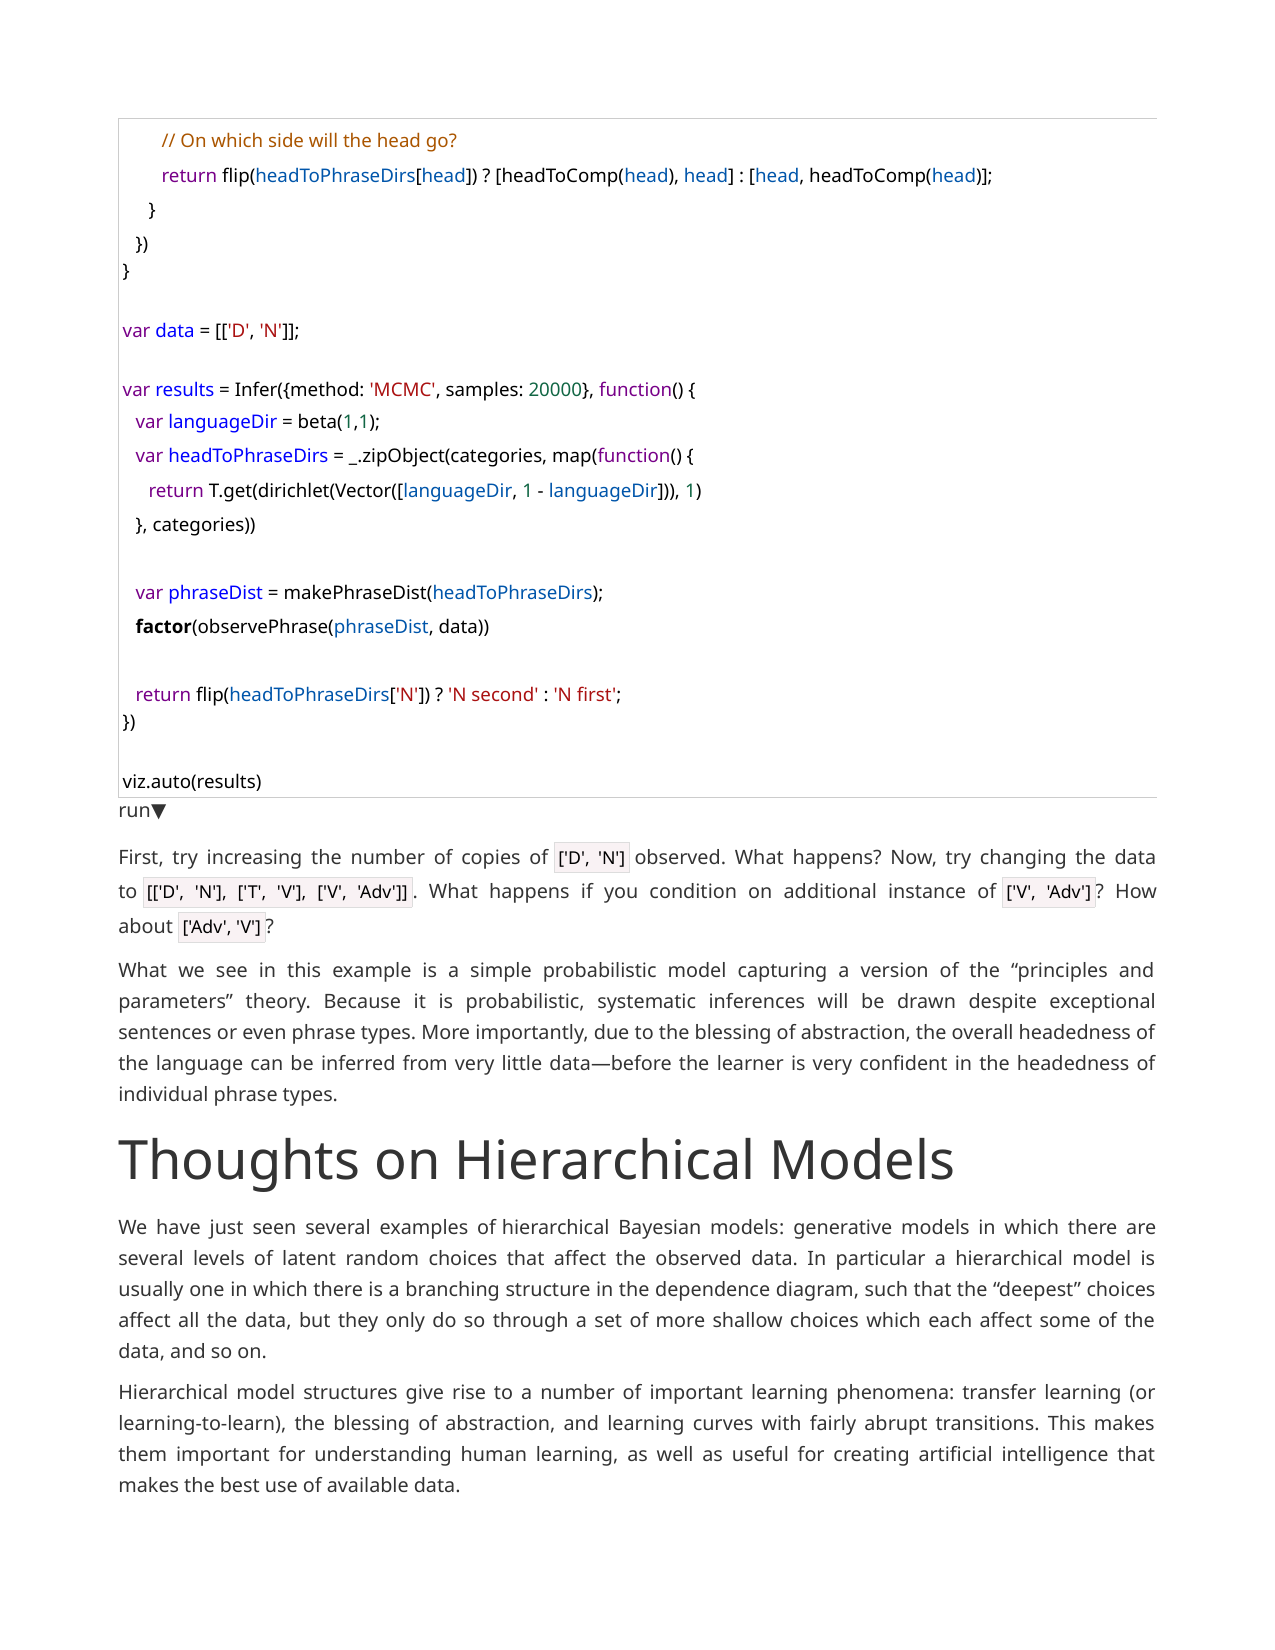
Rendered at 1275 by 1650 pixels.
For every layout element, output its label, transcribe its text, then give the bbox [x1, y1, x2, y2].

text var languageDir = beta(1,1); [119, 399, 1157, 433]
text run▼ [118, 798, 1157, 824]
text We have just seen several examples of hierarchical Bayesian models: generative models in which there are several levels of latent random choices that affect the observed data. In particular a hierarchical model is usually one in which there is a branching structure in the dependence diagram, such that the “deepest” choices affect all the data, but they only do so through a set of more shallow choices which each affect some of the data, and so on. [118, 1213, 1157, 1364]
text factor(observePhrase(phraseDist, data)) [119, 603, 1157, 637]
text var phraseDist = makePhraseDist(headToPhraseDirs); [119, 569, 1157, 603]
text }, categories)) [119, 501, 1157, 535]
text ​ [119, 280, 1157, 314]
text ​ [119, 535, 1157, 569]
text viz.auto(results) [119, 765, 1157, 797]
text var results = Infer({method: 'MCMC', samples: 20000}, function() { [119, 373, 1157, 399]
text return flip(headToPhraseDirs['N']) ? 'N second' : 'N first'; [119, 672, 1157, 706]
text }) [119, 220, 1157, 254]
text } [119, 186, 1157, 220]
text ​ [119, 637, 1157, 672]
text ​ [119, 731, 1157, 765]
text // On which side will the head go? [119, 119, 1157, 152]
subtitle Thoughts on Hierarchical Models [118, 1122, 1157, 1196]
text } [119, 254, 1157, 280]
text First, try increasing the number of copies of ['D', 'N'] observed. What happens? Now, try changing the data to [['D', 'N'], ['T', 'V'], ['V', 'Adv']]. What happens if you condition on additional instance of ['V', 'Adv']? How about ['Adv', 'V']? [118, 842, 1157, 942]
text What we see in this example is a simple probabilistic model capturing a version of the “principles and parameters” theory. Because it is probabilistic, systematic inferences will be drawn despite exceptional sentences or even phrase types. More importantly, due to the blessing of abstraction, the overall headedness of the language can be inferred from very little data—before the learner is very confident in the headedness of individual phrase types. [118, 957, 1157, 1107]
text ​ [119, 339, 1157, 373]
text var data = [['D', 'N']]; [119, 314, 1157, 339]
text }) [119, 706, 1157, 731]
text return T.get(dirichlet(Vector([languageDir, 1 - languageDir])), 1) [119, 467, 1157, 501]
text var headToPhraseDirs = _.zipObject(categories, map(function() { [119, 433, 1157, 467]
text return flip(headToPhraseDirs[head]) ? [headToComp(head), head] : [head, headToComp(head)]; [119, 152, 1157, 186]
text Hierarchical model structures give rise to a number of important learning phenomena: transfer learning (or learning-to-learn), the blessing of abstraction, and learning curves with fairly abrupt transitions. This makes them important for understanding human learning, as well as useful for creating artificial intelligence that makes the best use of available data. [118, 1378, 1157, 1498]
